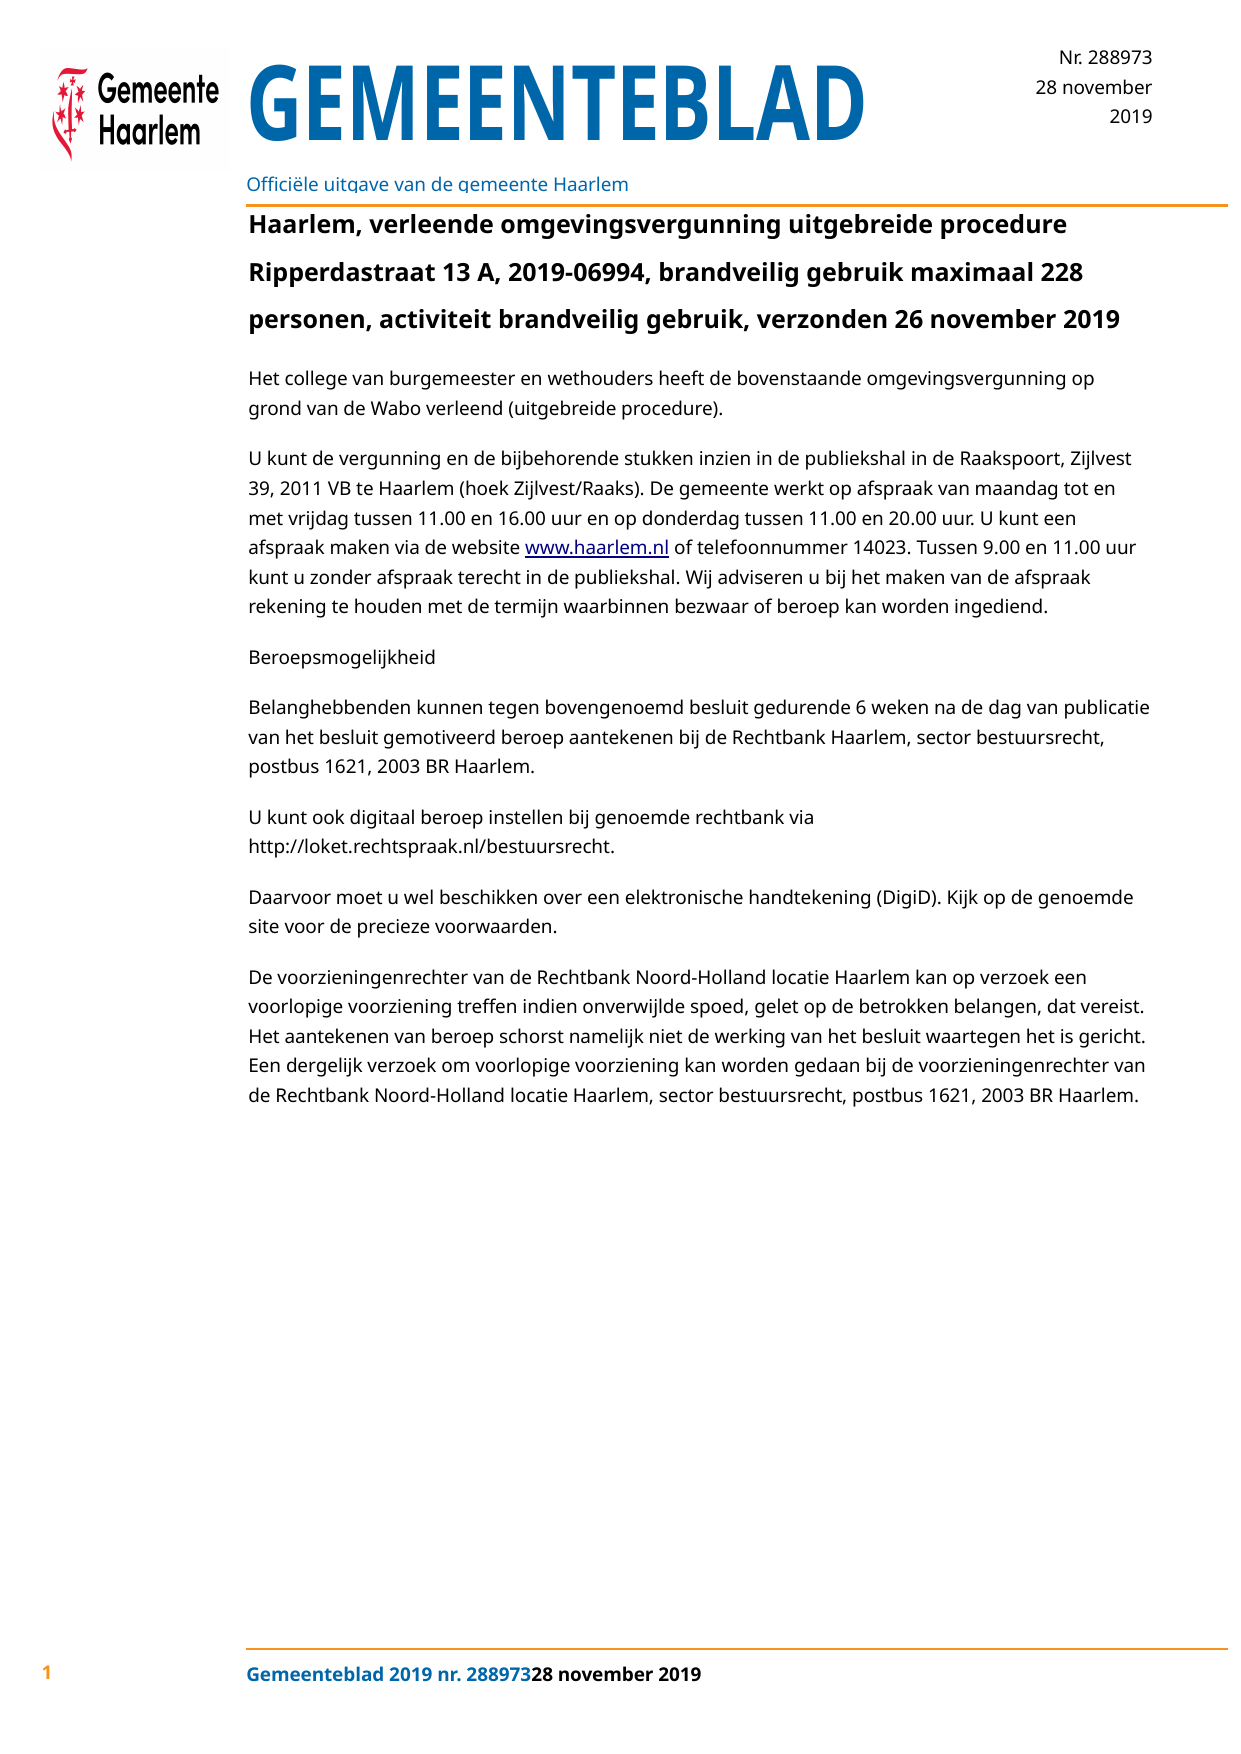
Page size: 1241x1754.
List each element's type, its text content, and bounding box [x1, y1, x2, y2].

text U kunt de vergunning en de bijbehorende stukken inzien in de publiekshal in de Raakspoort, Zijlvest 39, 2011 VB te Haarlem (hoek Zijlvest/Raaks). De gemeente werkt op afspraak van maandag tot en met vrijdag tussen 11.00 en 16.00 uur en op donderdag tussen 11.00 en 20.00 uur. U kunt een afspraak maken via de website www.haarlem.nl of telefoonnummer 14023. Tussen 9.00 en 11.00 uur kunt u zonder afspraak terecht in de publiekshal. Wij adviseren u bij het maken van de afspraak rekening te houden met de termijn waarbinnen bezwaar of beroep kan worden ingediend. [248, 446, 1152, 619]
text U kunt ook digitaal beroep instellen bij genoemde rechtbank via http://loket.rechtspraak.nl/bestuursrecht. [248, 804, 1152, 859]
text Beroepsmogelijkheid [248, 644, 1152, 669]
text Daarvoor moet u wel beschikken over een elektronische handtekening (DigiD). Kijk op de genoemde site voor de precieze voorwaarden. [248, 884, 1152, 939]
text De voorzieningenrechter van de Rechtbank Noord-Holland locatie Haarlem kan op verzoek een voorlopige voorziening treffen indien onverwijlde spoed, gelet op de betrokken belangen, dat vereist. Het aantekenen van beroep schorst namelijk niet de werking van het besluit waartegen het is gericht. Een dergelijk verzoek om voorlopige voorziening kan worden gedaan bij de voorzieningenrechter van de Rechtbank Noord-Holland locatie Haarlem, sector bestuursrecht, postbus 1621, 2003 BR Haarlem. [248, 964, 1152, 1108]
text Belanghebbenden kunnen tegen bovengenoemd besluit gedurende 6 weken na de dag van publicatie van het besluit gemotiveerd beroep aantekenen bij de Rechtbank Haarlem, sector bestuursrecht, postbus 1621, 2003 BR Haarlem. [248, 694, 1152, 779]
picture [41, 47, 231, 172]
text Het college van burgemeester en wethouders heeft de bovenstaande omgevingsvergunning op grond van de Wabo verleend (uitgebreide procedure). [248, 366, 1152, 421]
text Haarlem, verleende omgevingsvergunning uitgebreide procedure Ripperdastraat 13 A, 2019-06994, brandveilig gebruik maximaal 228 personen, activiteit brandveilig gebruik, verzonden 26 november 2019 [248, 207, 1152, 336]
